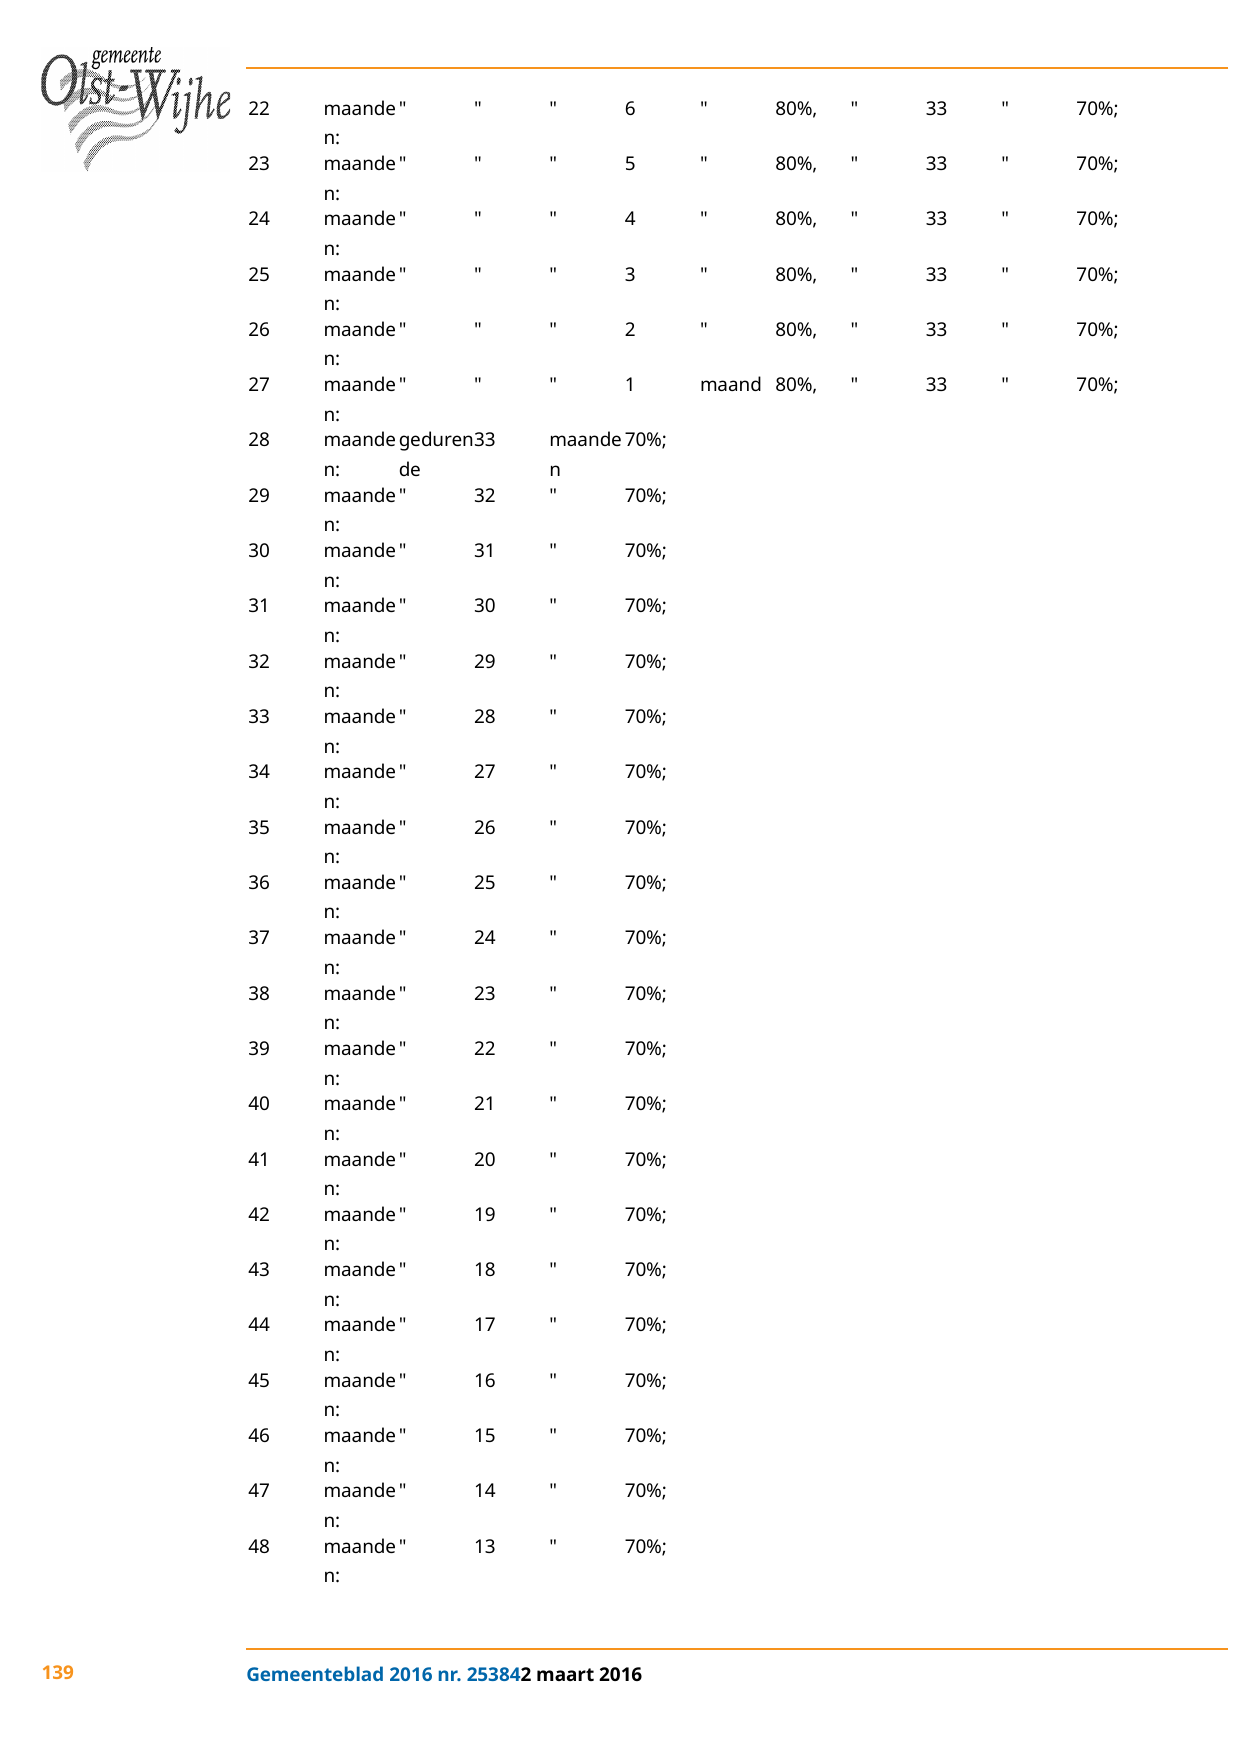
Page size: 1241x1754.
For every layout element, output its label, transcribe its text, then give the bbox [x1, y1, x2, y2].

table_cell 70%; [625, 1035, 700, 1090]
table_cell " [399, 814, 474, 869]
table_cell " [850, 150, 926, 205]
table_cell 70%; [625, 759, 700, 814]
table_cell " [399, 205, 474, 261]
table_cell [850, 1367, 926, 1422]
table_cell [1001, 1312, 1076, 1367]
table_cell [1001, 1035, 1076, 1090]
table_cell [926, 1478, 1001, 1533]
table_cell [775, 1367, 850, 1422]
table_cell [850, 1422, 926, 1478]
table_cell [850, 869, 926, 924]
table_cell 70%; [625, 1422, 700, 1478]
table_cell " [850, 261, 926, 316]
table_cell [1076, 980, 1152, 1035]
table_cell 15 [474, 1422, 549, 1478]
table_cell 39 [248, 1035, 323, 1090]
table_cell [926, 980, 1001, 1035]
table_cell [775, 648, 850, 703]
table_cell 70%; [625, 1478, 700, 1533]
table_cell 41 [248, 1146, 323, 1201]
table_cell [850, 482, 926, 537]
table_cell " [399, 648, 474, 703]
table_cell " [399, 1312, 474, 1367]
table_cell [1076, 1146, 1152, 1201]
table_cell 80%, [775, 205, 850, 261]
table_cell " [549, 925, 624, 980]
table_cell [1001, 703, 1076, 758]
table_cell [1076, 1422, 1152, 1478]
table_cell 70%; [625, 703, 700, 758]
table_cell " [399, 759, 474, 814]
table_cell 70%; [625, 925, 700, 980]
table_cell [700, 1422, 775, 1478]
table_cell maanden: [323, 537, 398, 593]
table_cell [1001, 593, 1076, 648]
table_cell " [399, 1478, 474, 1533]
table_cell " [549, 980, 624, 1035]
table_cell 30 [474, 593, 549, 648]
table_cell 5 [625, 150, 700, 205]
table_cell 33 [248, 703, 323, 758]
table_cell 18 [474, 1256, 549, 1312]
table_cell " [399, 316, 474, 371]
table_cell [1001, 925, 1076, 980]
table_cell 32 [248, 648, 323, 703]
table_cell [1001, 1146, 1076, 1201]
table_cell " [1001, 261, 1076, 316]
table_cell [850, 1090, 926, 1146]
table_cell 80%, [775, 261, 850, 316]
table_cell 33 [926, 316, 1001, 371]
table_cell [775, 1422, 850, 1478]
table_cell [1076, 703, 1152, 758]
table_cell " [474, 150, 549, 205]
picture [41, 47, 231, 172]
table_cell maanden: [323, 1533, 398, 1588]
table_cell [850, 537, 926, 593]
table_cell " [549, 1312, 624, 1367]
table_cell [775, 703, 850, 758]
table_cell [775, 1256, 850, 1312]
table_cell 70%; [1076, 205, 1152, 261]
table_cell [850, 427, 926, 482]
table_cell " [1001, 150, 1076, 205]
table_cell 34 [248, 759, 323, 814]
table_cell " [549, 371, 624, 427]
table_cell " [399, 1256, 474, 1312]
table_cell " [474, 261, 549, 316]
table_cell [775, 1533, 850, 1588]
table_cell maanden: [323, 1256, 398, 1312]
table_cell [775, 1201, 850, 1256]
table_cell " [549, 648, 624, 703]
table_cell 22 [474, 1035, 549, 1090]
table_cell 33 [926, 261, 1001, 316]
table_cell 6 [625, 95, 700, 150]
table_cell [926, 1256, 1001, 1312]
table_cell [850, 980, 926, 1035]
table_cell [1001, 482, 1076, 537]
table_cell 70%; [1076, 95, 1152, 150]
table_cell 70%; [625, 1201, 700, 1256]
table_cell maanden: [323, 205, 398, 261]
table_cell 47 [248, 1478, 323, 1533]
table_cell [1001, 759, 1076, 814]
table_cell [926, 1533, 1001, 1588]
table_cell " [399, 95, 474, 150]
table_cell [926, 869, 1001, 924]
table_cell [850, 1035, 926, 1090]
table_cell [775, 814, 850, 869]
table_cell " [399, 925, 474, 980]
table_cell 2 [625, 316, 700, 371]
table_cell [775, 759, 850, 814]
table_cell [1001, 1090, 1076, 1146]
table_cell [1076, 1478, 1152, 1533]
table_cell [1076, 814, 1152, 869]
table_cell 31 [474, 537, 549, 593]
table_cell 1 [625, 371, 700, 427]
table_cell " [850, 205, 926, 261]
table_cell 40 [248, 1090, 323, 1146]
table_cell " [549, 1146, 624, 1201]
table_cell [700, 1478, 775, 1533]
table_cell [1076, 1367, 1152, 1422]
table_cell 44 [248, 1312, 323, 1367]
table_cell " [1001, 316, 1076, 371]
table_cell " [549, 814, 624, 869]
table_cell 80%, [775, 95, 850, 150]
table_cell maanden: [323, 1146, 398, 1201]
table_cell [700, 537, 775, 593]
table_cell [850, 1146, 926, 1201]
table_cell [775, 537, 850, 593]
table_cell [1001, 869, 1076, 924]
table_cell [700, 814, 775, 869]
table_cell maanden: [323, 869, 398, 924]
table_cell [700, 925, 775, 980]
table_cell [1076, 482, 1152, 537]
table_cell [1076, 593, 1152, 648]
table_cell " [399, 1533, 474, 1588]
table_cell [700, 759, 775, 814]
table_cell maand [700, 371, 775, 427]
table_cell " [474, 205, 549, 261]
table_cell [850, 759, 926, 814]
table_cell [1001, 648, 1076, 703]
table_cell [700, 980, 775, 1035]
table_cell " [399, 593, 474, 648]
table_cell maanden [549, 427, 624, 482]
table_cell maanden: [323, 371, 398, 427]
table_cell [1001, 814, 1076, 869]
table_cell maanden: [323, 1201, 398, 1256]
table_cell " [399, 1090, 474, 1146]
table_cell [1076, 925, 1152, 980]
table_cell [775, 1090, 850, 1146]
table_cell [1076, 1533, 1152, 1588]
table_cell 70%; [625, 537, 700, 593]
table_cell [850, 1256, 926, 1312]
table_cell [700, 593, 775, 648]
table_cell [1001, 537, 1076, 593]
table_cell [775, 482, 850, 537]
table_cell 27 [474, 759, 549, 814]
table_cell " [399, 703, 474, 758]
table_cell [1001, 1422, 1076, 1478]
table_cell " [700, 316, 775, 371]
table_cell [700, 427, 775, 482]
table_cell 70%; [625, 1367, 700, 1422]
table_cell [926, 427, 1001, 482]
table_cell " [549, 1201, 624, 1256]
table_cell " [399, 371, 474, 427]
table_cell [1076, 1201, 1152, 1256]
table_cell " [549, 482, 624, 537]
table_cell " [549, 537, 624, 593]
table_cell 33 [926, 95, 1001, 150]
table_cell 43 [248, 1256, 323, 1312]
table_cell [700, 1035, 775, 1090]
table_cell 33 [926, 205, 1001, 261]
table_cell 23 [248, 150, 323, 205]
table_cell [1001, 1201, 1076, 1256]
table_cell [850, 648, 926, 703]
table_cell 70%; [1076, 371, 1152, 427]
table_cell [926, 482, 1001, 537]
table_cell [1076, 1312, 1152, 1367]
table_cell " [549, 150, 624, 205]
table_cell [775, 593, 850, 648]
table_cell 70%; [625, 1312, 700, 1367]
table_cell [1001, 427, 1076, 482]
table_cell " [549, 1533, 624, 1588]
table_cell 70%; [625, 427, 700, 482]
table_cell [700, 1201, 775, 1256]
table_cell [1001, 1256, 1076, 1312]
table_cell 80%, [775, 150, 850, 205]
table_cell " [549, 261, 624, 316]
table_cell " [700, 261, 775, 316]
table_cell 70%; [1076, 316, 1152, 371]
table_cell " [474, 371, 549, 427]
table_cell 22 [248, 95, 323, 150]
table_cell " [549, 1090, 624, 1146]
table_cell [1076, 869, 1152, 924]
table_cell [700, 1312, 775, 1367]
table_cell 35 [248, 814, 323, 869]
table_cell 70%; [625, 1533, 700, 1588]
table_cell maanden: [323, 703, 398, 758]
table_cell maanden: [323, 150, 398, 205]
table_cell [1001, 1367, 1076, 1422]
table_cell 42 [248, 1201, 323, 1256]
table_cell maanden: [323, 980, 398, 1035]
table_cell 80%, [775, 371, 850, 427]
table_cell [700, 703, 775, 758]
table_cell " [399, 1367, 474, 1422]
table_cell " [399, 150, 474, 205]
table_cell 31 [248, 593, 323, 648]
table_cell [850, 814, 926, 869]
table_cell [926, 1035, 1001, 1090]
table_cell 29 [474, 648, 549, 703]
table_cell [1076, 1256, 1152, 1312]
table_cell maanden: [323, 925, 398, 980]
table_cell 33 [926, 150, 1001, 205]
table_cell [926, 537, 1001, 593]
table_cell [700, 648, 775, 703]
table_cell " [700, 150, 775, 205]
table_cell maanden: [323, 1478, 398, 1533]
table_cell maanden: [323, 814, 398, 869]
table_cell [775, 1312, 850, 1367]
table_cell " [850, 316, 926, 371]
table_cell maanden: [323, 648, 398, 703]
table_cell " [1001, 205, 1076, 261]
table_cell 70%; [625, 980, 700, 1035]
table_cell [850, 1312, 926, 1367]
table_cell " [549, 1422, 624, 1478]
table_cell maanden: [323, 95, 398, 150]
table_cell 13 [474, 1533, 549, 1588]
table_cell " [399, 261, 474, 316]
table_cell [850, 703, 926, 758]
table_cell " [1001, 371, 1076, 427]
table_cell 26 [474, 814, 549, 869]
table_cell 45 [248, 1367, 323, 1422]
table_cell " [399, 980, 474, 1035]
table_cell " [399, 1422, 474, 1478]
table_cell 28 [248, 427, 323, 482]
table_cell [775, 1146, 850, 1201]
table_cell maanden: [323, 1422, 398, 1478]
table_cell 38 [248, 980, 323, 1035]
table_cell maanden: [323, 482, 398, 537]
table_cell [775, 925, 850, 980]
table_cell [850, 925, 926, 980]
table_cell 3 [625, 261, 700, 316]
table_cell [700, 1367, 775, 1422]
table_cell [1076, 759, 1152, 814]
table_cell 46 [248, 1422, 323, 1478]
table_cell " [549, 1256, 624, 1312]
table_cell maanden: [323, 1090, 398, 1146]
table_cell [1076, 427, 1152, 482]
table_cell 70%; [625, 1146, 700, 1201]
table_cell [1001, 1478, 1076, 1533]
table_cell 70%; [625, 648, 700, 703]
table_cell gedurende [399, 427, 474, 482]
table_cell 24 [248, 205, 323, 261]
table_cell 80%, [775, 316, 850, 371]
table_cell 70%; [1076, 261, 1152, 316]
table_cell maanden: [323, 1312, 398, 1367]
table_cell 29 [248, 482, 323, 537]
table_cell " [549, 1367, 624, 1422]
table_cell [1076, 1090, 1152, 1146]
table_cell [700, 869, 775, 924]
table_cell [700, 1256, 775, 1312]
table_cell " [549, 316, 624, 371]
table_cell maanden: [323, 1367, 398, 1422]
table_cell [775, 1478, 850, 1533]
table_cell 26 [248, 316, 323, 371]
table_cell 70%; [625, 593, 700, 648]
table_cell 14 [474, 1478, 549, 1533]
table_cell [1001, 980, 1076, 1035]
table_cell [926, 1201, 1001, 1256]
table_cell maanden: [323, 261, 398, 316]
table_cell [700, 1090, 775, 1146]
table_cell maanden: [323, 593, 398, 648]
table_cell 4 [625, 205, 700, 261]
table_cell [926, 1312, 1001, 1367]
table_cell [775, 1035, 850, 1090]
table_cell " [399, 869, 474, 924]
table_cell [850, 1201, 926, 1256]
table_cell [926, 1146, 1001, 1201]
table_cell [926, 703, 1001, 758]
table_cell " [549, 1478, 624, 1533]
table_cell 70%; [625, 1090, 700, 1146]
table_cell 17 [474, 1312, 549, 1367]
table_cell maanden: [323, 1035, 398, 1090]
table_cell " [850, 371, 926, 427]
table_cell [926, 648, 1001, 703]
table_cell 33 [926, 371, 1001, 427]
table_cell " [549, 869, 624, 924]
table_cell [1076, 648, 1152, 703]
table_cell " [700, 205, 775, 261]
table_cell [775, 869, 850, 924]
table_cell [926, 814, 1001, 869]
table_cell " [474, 316, 549, 371]
table_cell [926, 1367, 1001, 1422]
table_cell " [399, 482, 474, 537]
table_cell 27 [248, 371, 323, 427]
table_cell [700, 1146, 775, 1201]
table_cell [926, 1090, 1001, 1146]
table_cell 37 [248, 925, 323, 980]
table_cell " [850, 95, 926, 150]
table_cell [775, 427, 850, 482]
table_cell " [549, 593, 624, 648]
table_cell [775, 980, 850, 1035]
table_cell 20 [474, 1146, 549, 1201]
table_cell 32 [474, 482, 549, 537]
table_cell " [399, 1201, 474, 1256]
table_cell [926, 925, 1001, 980]
table_cell 70%; [625, 482, 700, 537]
table_cell 24 [474, 925, 549, 980]
table_cell " [549, 95, 624, 150]
table_cell 23 [474, 980, 549, 1035]
table_cell maanden: [323, 759, 398, 814]
table_cell " [549, 1035, 624, 1090]
table_cell 48 [248, 1533, 323, 1588]
table_cell [926, 593, 1001, 648]
table_cell 70%; [625, 869, 700, 924]
table_cell [850, 1478, 926, 1533]
table_cell " [549, 703, 624, 758]
table_cell 70%; [625, 814, 700, 869]
table_cell [850, 1533, 926, 1588]
table_cell " [700, 95, 775, 150]
table_cell 21 [474, 1090, 549, 1146]
table_cell 70%; [1076, 150, 1152, 205]
table_cell [700, 482, 775, 537]
table_cell 70%; [625, 1256, 700, 1312]
table_cell " [549, 205, 624, 261]
table_cell 25 [248, 261, 323, 316]
table_cell 30 [248, 537, 323, 593]
table_cell " [399, 537, 474, 593]
table_cell [850, 593, 926, 648]
table_cell [926, 1422, 1001, 1478]
table_cell 33 [474, 427, 549, 482]
table_cell 36 [248, 869, 323, 924]
table_cell maanden: [323, 316, 398, 371]
table_cell maanden: [323, 427, 398, 482]
table_cell " [474, 95, 549, 150]
table_cell [926, 759, 1001, 814]
table_cell " [549, 759, 624, 814]
table_cell [1001, 1533, 1076, 1588]
table_cell [700, 1533, 775, 1588]
table_cell 19 [474, 1201, 549, 1256]
table_cell " [1001, 95, 1076, 150]
table_cell " [399, 1146, 474, 1201]
table_cell 28 [474, 703, 549, 758]
table_cell 16 [474, 1367, 549, 1422]
table_cell [1076, 537, 1152, 593]
table_cell 25 [474, 869, 549, 924]
table_cell [1076, 1035, 1152, 1090]
table_cell " [399, 1035, 474, 1090]
